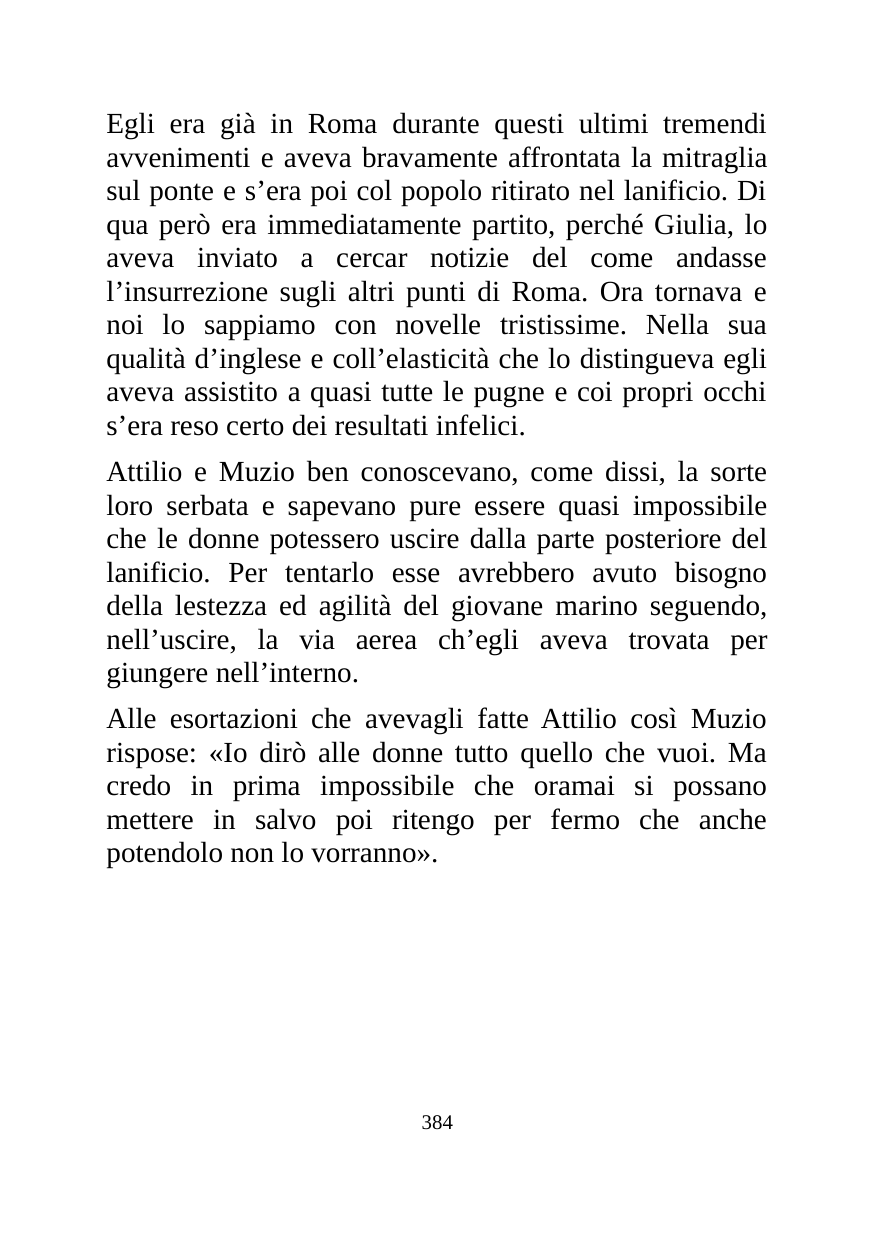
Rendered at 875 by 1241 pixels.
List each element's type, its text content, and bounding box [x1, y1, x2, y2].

text Egli era già in Roma durante questi ultimi tremendi avvenimenti e aveva bravamente affrontata la mitraglia sul ponte e s’era poi col popolo ritirato nel lanificio. Di qua però era immediatamente partito, perché Giulia, lo aveva inviato a cercar notizie del come andasse l’insurrezione sugli altri punti di Roma. Ora tornava e noi lo sappiamo con novelle tristissime. Nella sua qualità d’inglese e coll’elasticità che lo distingueva egli aveva assistito a quasi tutte le pugne e coi propri occhi s’era reso certo dei resultati infelici. [106, 106, 768, 442]
text Attilio e Muzio ben conoscevano, come dissi, la sorte loro serbata e sapevano pure essere quasi impossibile che le donne potessero uscire dalla parte posteriore del lanificio. Per tentarlo esse avrebbero avuto bisogno della lestezza ed agilità del giovane marino seguendo, nell’uscire, la via aerea ch’egli aveva trovata per giungere nell’interno. [106, 454, 768, 689]
text Alle esortazioni che avevagli fatte Attilio così Muzio rispose: «Io dirò alle donne tutto quello che vuoi. Ma credo in prima impossibile che oramai si possano mettere in salvo poi ritengo per fermo che anche potendolo non lo vorranno». [106, 701, 768, 869]
